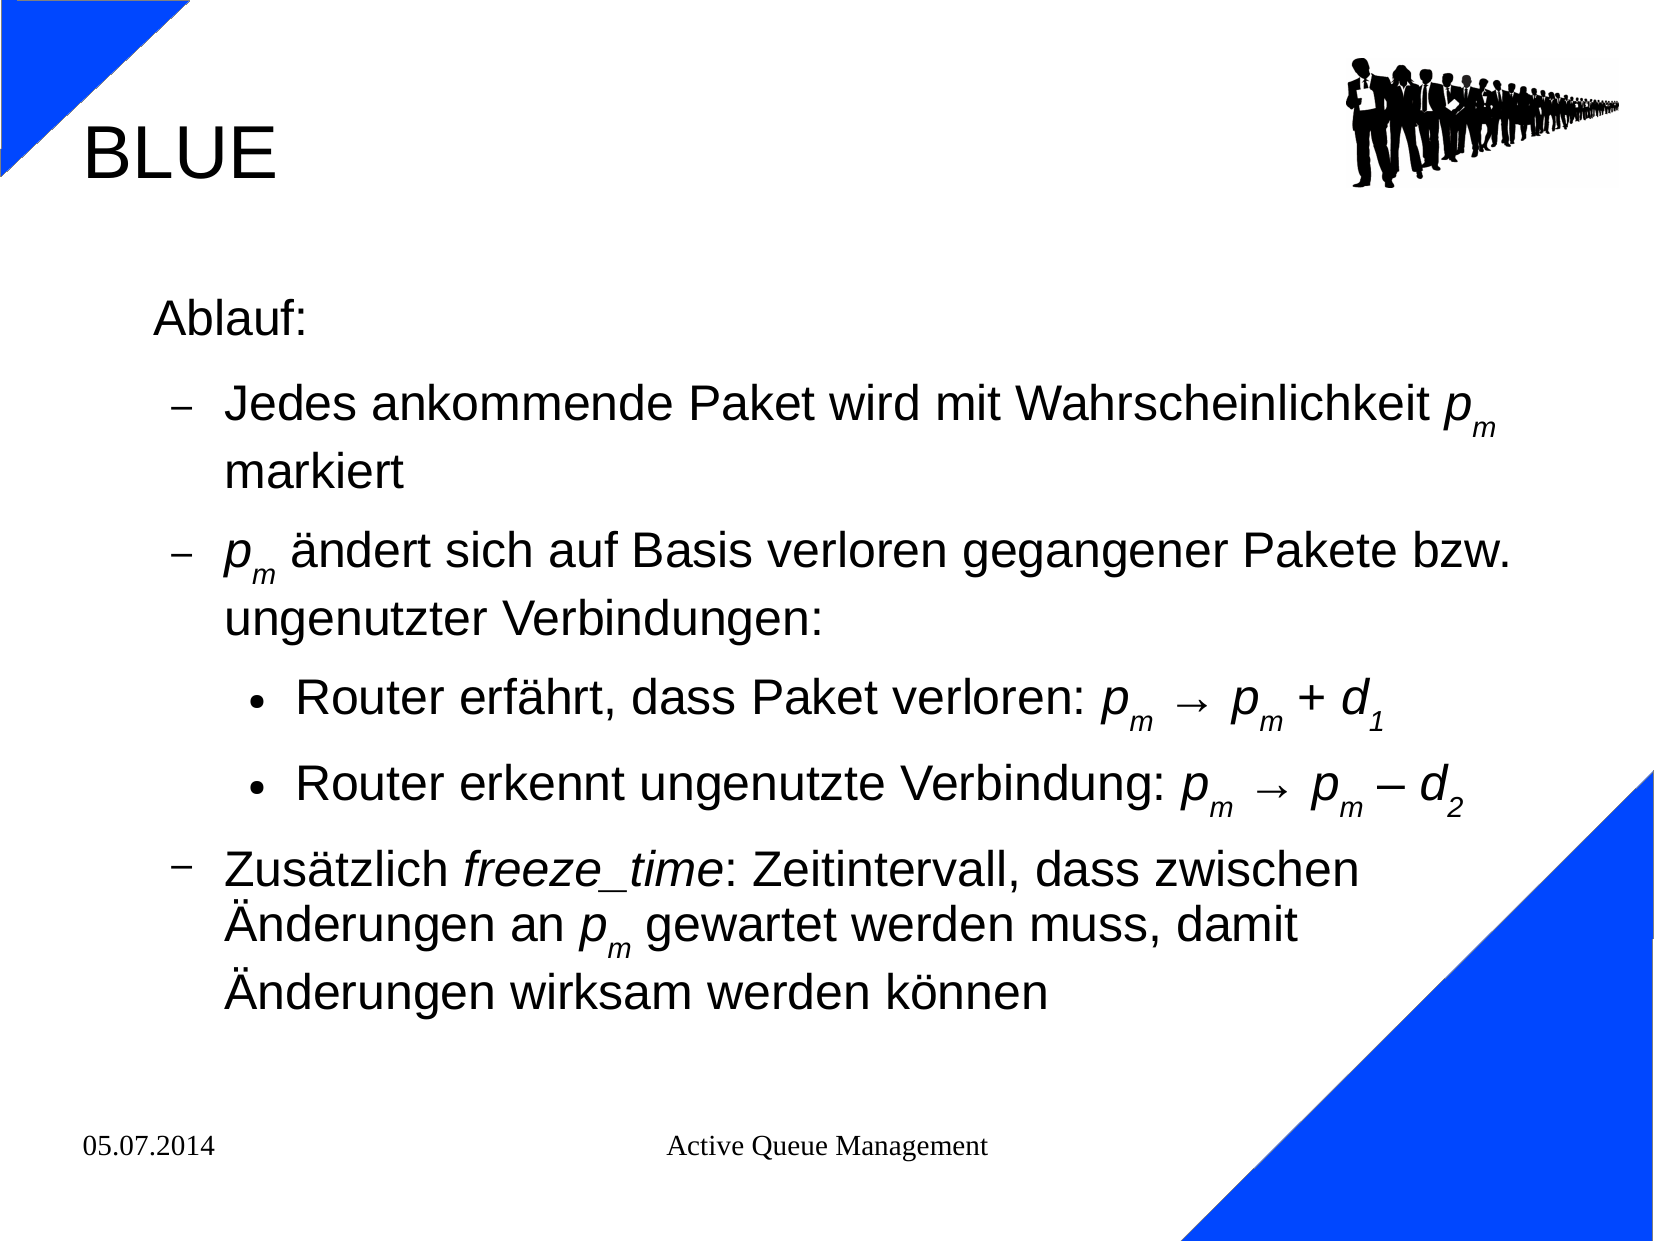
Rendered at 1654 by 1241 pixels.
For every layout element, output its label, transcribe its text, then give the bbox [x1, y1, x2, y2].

text_box [1180, 770, 1654, 1241]
title BLUE [82, 49, 1571, 257]
text_box [0, 0, 190, 177]
list Ablauf: Jedes ankommende Paket wird mit Wahrscheinlichkeit pm markiert pm ändert sich auf Basis verloren gegangener Pakete bzw. ungenutzter Verbindungen: Router erfährt, dass Paket verloren: pm → pm + d1 Router erkennt ungenutzte Verbindung: pm → pm – d2 Zusätzlich freeze_time: Zeitintervall, dass zwischen Änderungen an pm gewartet werden muss, damit Änderungen wirksam werden können [82, 290, 1571, 1109]
picture [1346, 58, 1619, 188]
